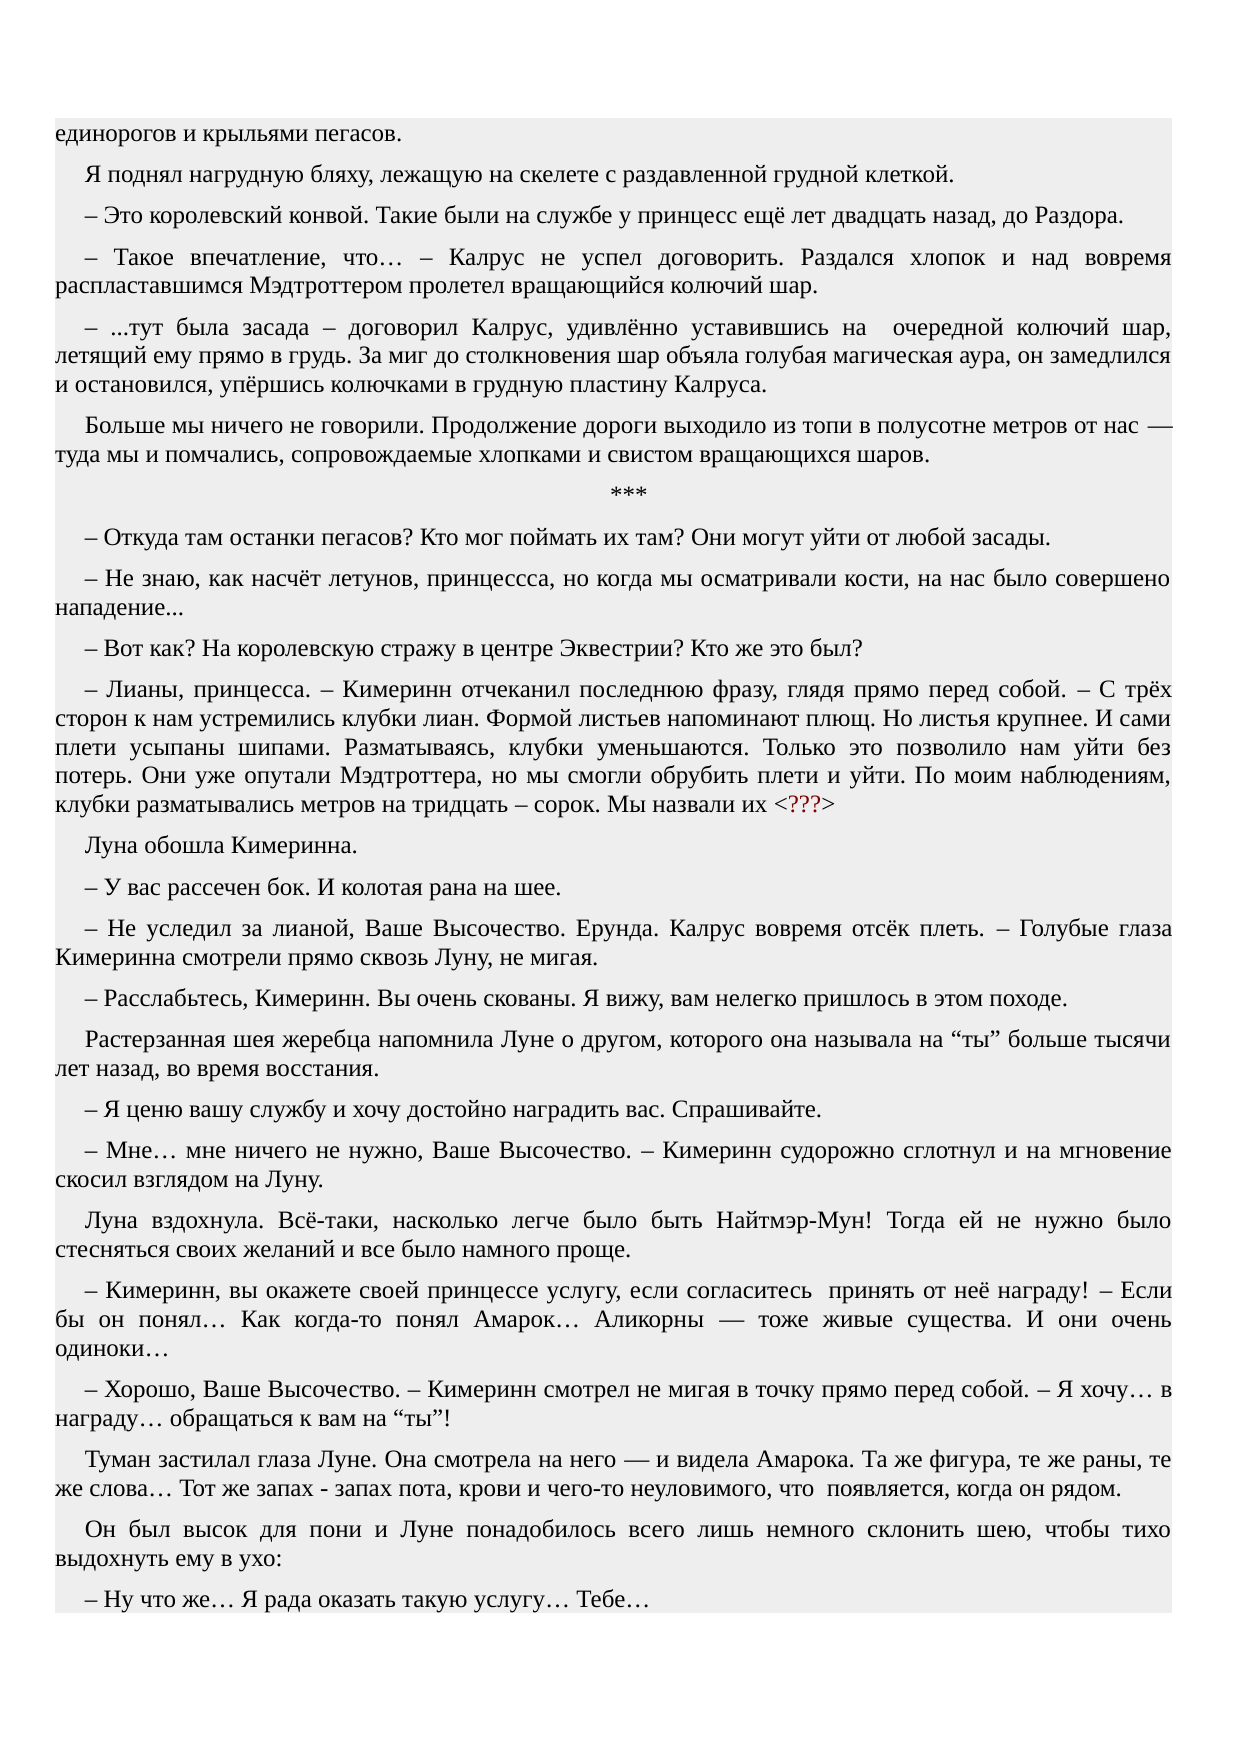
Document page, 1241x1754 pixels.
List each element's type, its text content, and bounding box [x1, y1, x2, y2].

text – Ну что же… Я рада оказать такую услугу… Тебе… [55, 1584, 1172, 1613]
text – Мне… мне ничего не нужно, Ваше Высочество. – Кимеринн судорожно сглотнул и на мгновение скосил взглядом на Луну. [55, 1136, 1172, 1193]
text Я поднял нагрудную бляху, лежащую на скелете с раздавленной грудной клеткой. [55, 159, 1172, 188]
text Растерзанная шея жеребца напомнила Луне о другом, которого она называла на “ты” больше тысячи лет назад, во время восстания. [55, 1024, 1172, 1082]
text – Откуда там останки пегасов? Кто мог поймать их там? Они могут уйти от любой засады. [55, 522, 1172, 551]
text Больше мы ничего не говорили. Продолжение дороги выходило из топи в полусотне метров от нас — туда мы и помчались, сопровождаемые хлопками и свистом вращающихся шаров. [55, 411, 1172, 468]
text – Лианы, принцесса. – Кимеринн отчеканил последнюю фразу, глядя прямо перед собой. – С трёх сторон к нам устремились клубки лиан. Формой листьев напоминают плющ. Но листья крупнее. И сами плети усыпаны шипами. Разматываясь, клубки уменьшаются. Только это позволило нам уйти без потерь. Они уже опутали Мэдтроттера, но мы смогли обрубить плети и уйти. По моим наблюдениям, клубки разматывались метров на тридцать – сорок. Мы назвали их <???> [55, 674, 1172, 818]
text Луна вздохнула. Всё-таки, насколько легче было быть Найтмэр-Мун! Тогда ей не нужно было стесняться своих желаний и все было намного проще. [55, 1206, 1172, 1263]
text – Не знаю, как насчёт летунов, принцессса, но когда мы осматривали кости, на нас было совершено нападение... [55, 563, 1172, 621]
text единорогов и крыльями пегасов. [55, 118, 1172, 147]
text – Не уследил за лианой, Ваше Высочество. Ерунда. Калрус вовремя отсёк плеть. – Голубые глаза Кимеринна смотрели прямо сквозь Луну, не мигая. [55, 913, 1172, 971]
text – ...тут была засада – договорил Калрус, удивлённо уставившись на очередной колючий шар, летящий ему прямо в грудь. За миг до столкновения шар объяла голубая магическая аура, он замедлился и остановился, упёршись колючками в грудную пластину Калруса. [55, 312, 1172, 398]
text – Кимеринн, вы окажете своей принцессе услугу, если согласитесь принять от неё награду! – Если бы он понял… Как когда-то понял Амарок… Аликорны — тоже живые существа. И они очень одиноки… [55, 1276, 1172, 1362]
text Он был высок для пони и Луне понадобилось всего лишь немного склонить шею, чтобы тихо выдохнуть ему в ухо: [55, 1514, 1172, 1572]
text – У вас рассечен бок. И колотая рана на шее. [55, 872, 1172, 901]
text – Такое впечатление, что… – Калрус не успел договорить. Раздался хлопок и над вовремя распластавшимся Мэдтроттером пролетел вращающийся колючий шар. [55, 242, 1172, 299]
text – Это королевский конвой. Такие были на службе у принцесс ещё лет двадцать назад, до Раздора. [55, 201, 1172, 229]
text *** [55, 481, 1172, 509]
text – Хорошо, Ваше Высочество. – Кимеринн смотрел не мигая в точку прямо перед собой. – Я хочу… в награду… обращаться к вам на “ты”! [55, 1374, 1172, 1432]
text Луна обошла Кимеринна. [55, 831, 1172, 859]
text – Расслабьтесь, Кимеринн. Вы очень скованы. Я вижу, вам нелегко пришлось в этом походе. [55, 983, 1172, 1012]
text – Я ценю вашу службу и хочу достойно наградить вас. Спрашивайте. [55, 1094, 1172, 1123]
text – Вот как? На королевскую стражу в центре Эквестрии? Кто же это был? [55, 633, 1172, 662]
text Туман застилал глаза Луне. Она смотрела на него — и видела Амарока. Та же фигура, те же раны, те же слова… Тот же запах - запах пота, крови и чего-то неуловимого, что появляется, когда он рядом. [55, 1444, 1172, 1502]
